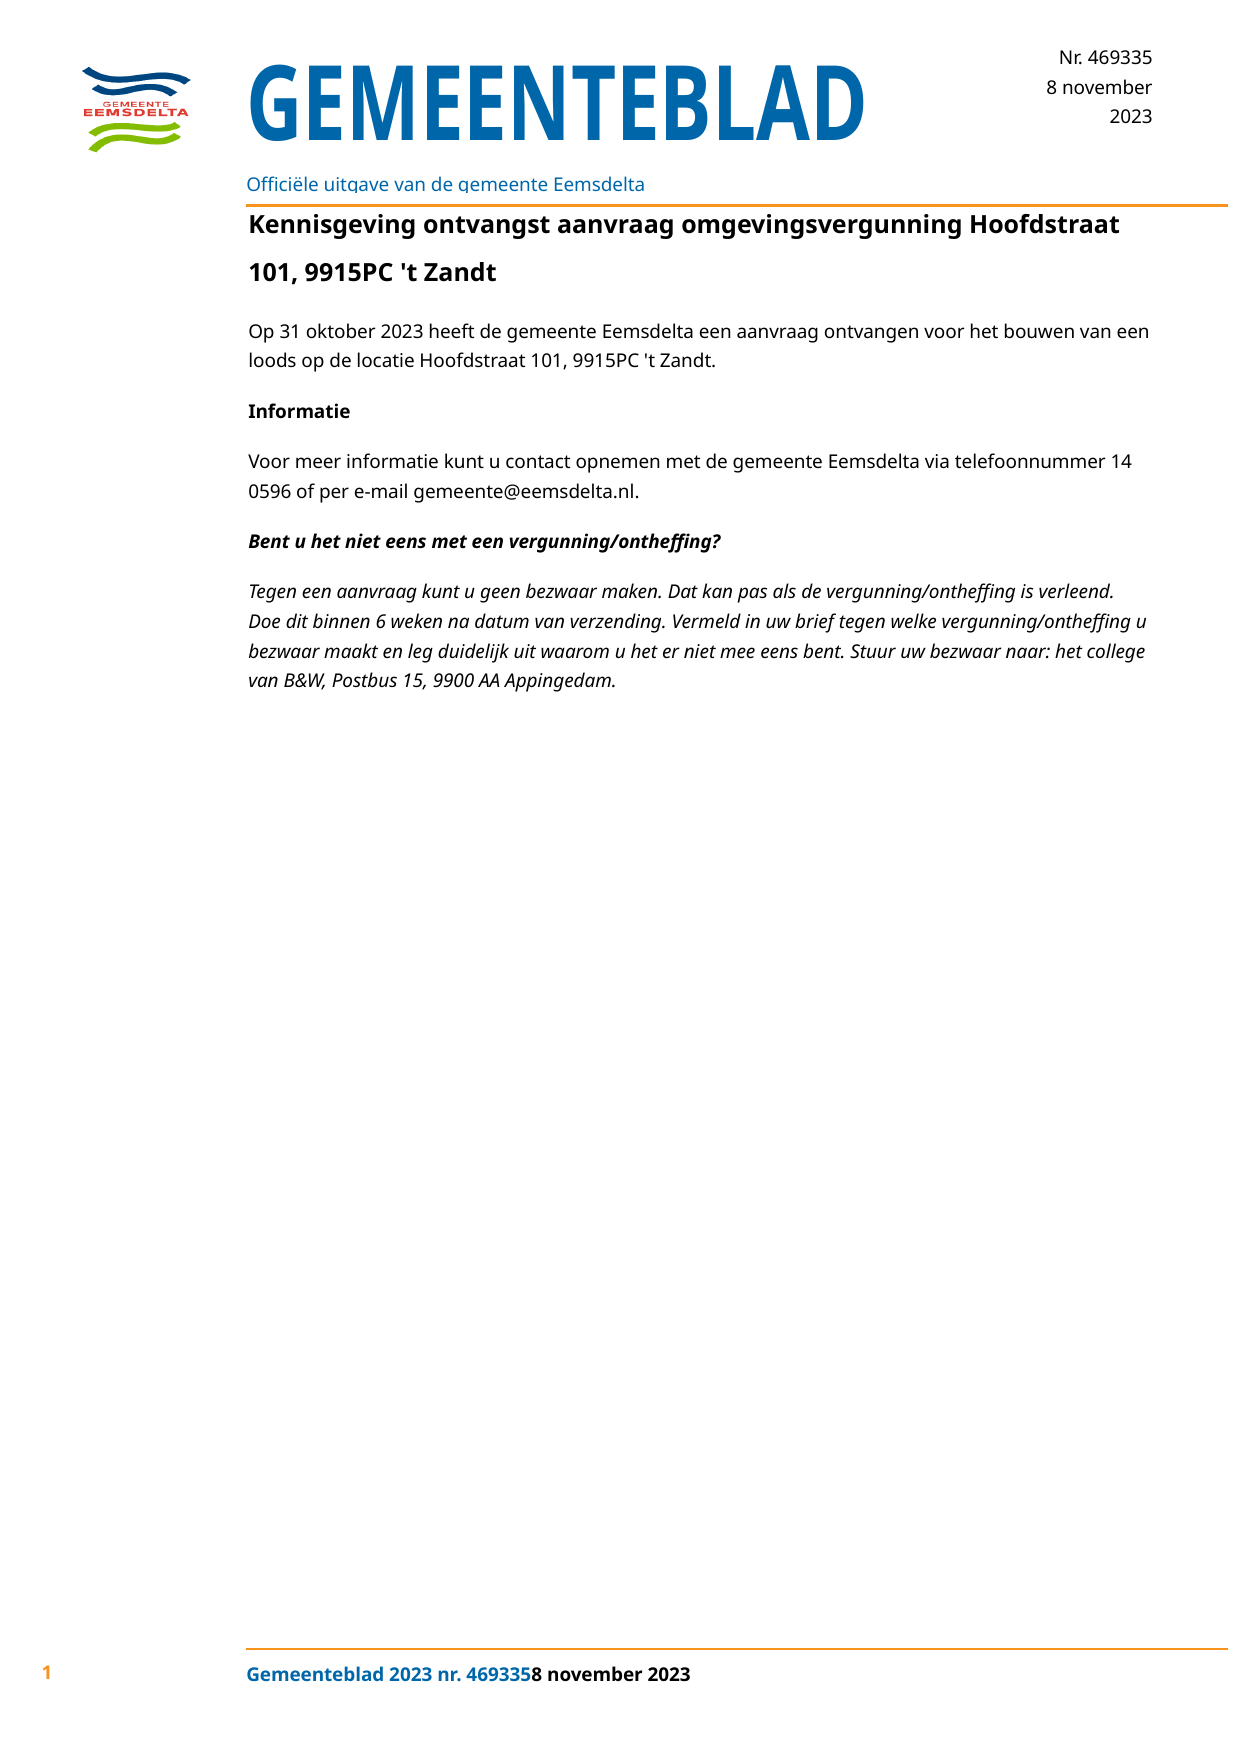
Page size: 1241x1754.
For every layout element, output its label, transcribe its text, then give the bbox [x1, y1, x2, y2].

text Kennisgeving ontvangst aanvraag omgevingsvergunning Hoofdstraat 101, 9915PC 't Zandt [248, 207, 1152, 288]
text Bent u het niet eens met een vergunning/ontheffing? [248, 528, 1152, 554]
text Informatie [248, 398, 1152, 424]
text Voor meer informatie kunt u contact opnemen met de gemeente Eemsdelta via telefoonnummer 14 0596 of per e-mail gemeente@eemsdelta.nl. [248, 448, 1152, 504]
text Op 31 oktober 2023 heeft de gemeente Eemsdelta een aanvraag ontvangen voor het bouwen van een loods op de locatie Hoofdstraat 101, 9915PC 't Zandt. [248, 318, 1152, 373]
text Tegen een aanvraag kunt u geen bezwaar maken. Dat kan pas als de vergunning/ontheffing is verleend. Doe dit binnen 6 weken na datum van verzending. Vermeld in uw brief tegen welke vergunning/ontheffing u bezwaar maakt en leg duidelijk uit waarom u het er niet mee eens bent. Stuur uw bezwaar naar: het college van B&W, Postbus 15, 9900 AA Appingedam. [248, 579, 1152, 693]
picture [41, 47, 231, 172]
